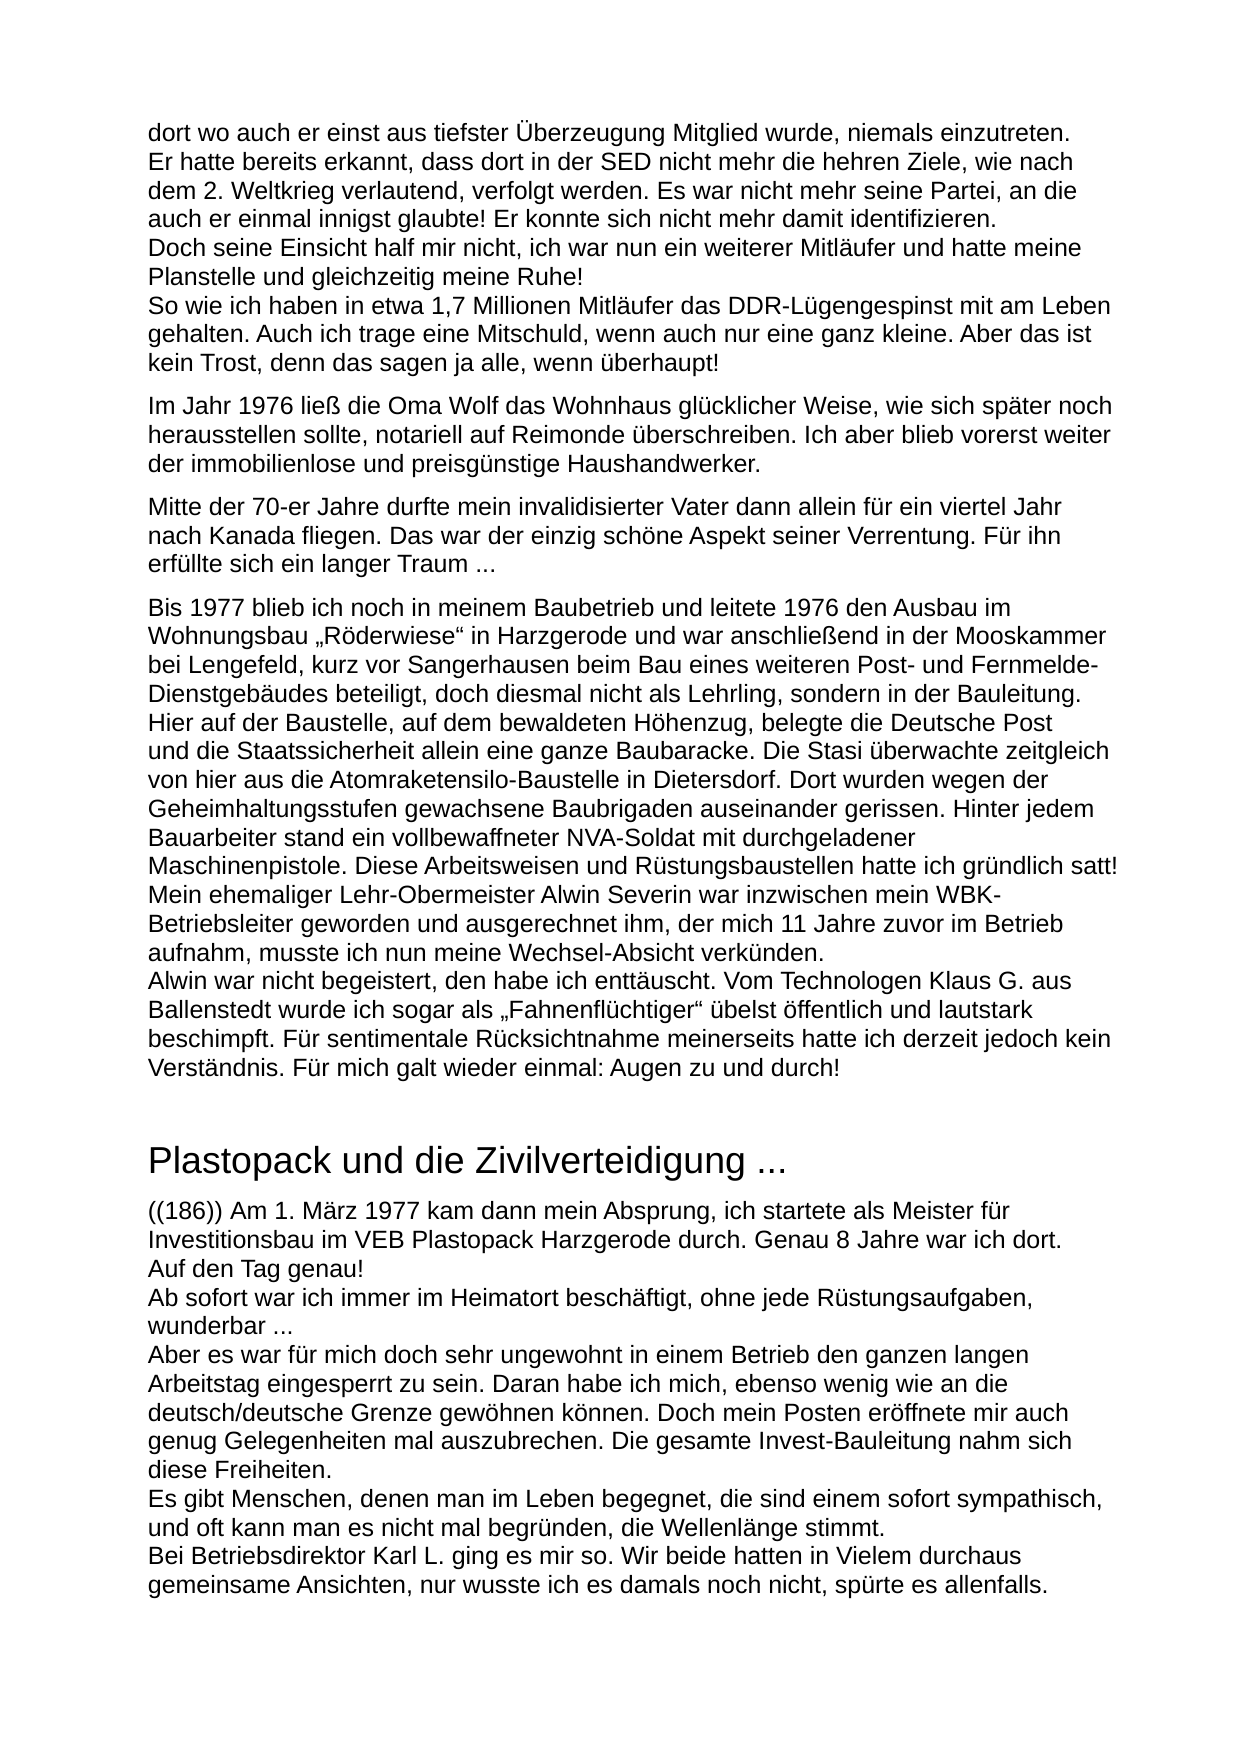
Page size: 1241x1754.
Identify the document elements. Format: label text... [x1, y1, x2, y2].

text und die Staatssicherheit allein eine ganze Baubaracke. Die Stasi überwachte zeitgleich von hier aus die Atomraketensilo-Baustelle in Dietersdorf. Dort wurden wegen der Geheimhaltungsstufen gewachsene Baubrigaden auseinander gerissen. Hinter jedem Bauarbeiter stand ein vollbewaffneter NVA-Soldat mit durchgeladener Maschinenpistole. Diese Arbeitsweisen und Rüstungsbaustellen hatte ich gründlich satt! [148, 736, 1119, 880]
text Doch seine Einsicht half mir nicht, ich war nun ein weiterer Mitläufer und hatte meine Planstelle und gleichzeitig meine Ruhe! [148, 233, 1119, 291]
text Plastopack und die Zivilverteidigung ... [148, 1139, 1119, 1182]
text ((186)) Am 1. März 1977 kam dann mein Absprung, ich startete als Meister für Investitionsbau im VEB Plastopack Harzgerode durch. Genau 8 Jahre war ich dort. [148, 1196, 1119, 1254]
text Alwin war nicht begeistert, den habe ich enttäuscht. Vom Technologen Klaus G. aus Ballenstedt wurde ich sogar als „Fahnenflüchtiger“ übelst öffentlich und lautstark beschimpft. Für sentimentale Rücksichtnahme meinerseits hatte ich derzeit jedoch kein Verständnis. Für mich galt wieder einmal: Augen zu und durch! [148, 966, 1119, 1081]
text Im Jahr 1976 ließ die Oma Wolf das Wohnhaus glücklicher Weise, wie sich später noch herausstellen sollte, notariell auf Reimonde überschreiben. Ich aber blieb vorerst weiter der immobilienlose und preisgünstige Haushandwerker. [148, 391, 1119, 477]
text Es gibt Menschen, denen man im Leben begegnet, die sind einem sofort sympathisch, und oft kann man es nicht mal begründen, die Wellenlänge stimmt. [148, 1484, 1119, 1541]
text Bei Betriebsdirektor Karl L. ging es mir so. Wir beide hatten in Vielem durchaus gemeinsame Ansichten, nur wusste ich es damals noch nicht, spürte es allenfalls. [148, 1541, 1119, 1599]
text So wie ich haben in etwa 1,7 Millionen Mitläufer das DDR-Lügengespinst mit am Leben gehalten. Auch ich trage eine Mitschuld, wenn auch nur eine ganz kleine. Aber das ist kein Trost, denn das sagen ja alle, wenn überhaupt! [148, 291, 1119, 377]
text Betriebsleiter geworden und ausgerechnet ihm, der mich 11 Jahre zuvor im Betrieb aufnahm, musste ich nun meine Wechsel-Absicht verkünden. [148, 909, 1119, 966]
text Auf den Tag genau! [148, 1254, 1119, 1282]
text Er hatte bereits erkannt, dass dort in der SED nicht mehr die hehren Ziele, wie nach dem 2. Weltkrieg verlautend, verfolgt werden. Es war nicht mehr seine Partei, an die auch er einmal innigst glaubte! Er konnte sich nicht mehr damit identifizieren. [148, 147, 1119, 233]
text dort wo auch er einst aus tiefster Überzeugung Mitglied wurde, niemals einzutreten. [148, 118, 1119, 147]
text Aber es war für mich doch sehr ungewohnt in einem Betrieb den ganzen langen Arbeitstag eingesperrt zu sein. Daran habe ich mich, ebenso wenig wie an die deutsch/deutsche Grenze gewöhnen können. Doch mein Posten eröffnete mir auch genug Gelegenheiten mal auszubrechen. Die gesamte Invest-Bauleitung nahm sich diese Freiheiten. [148, 1340, 1119, 1484]
text Mitte der 70-er Jahre durfte mein invalidisierter Vater dann allein für ein viertel Jahr nach Kanada fliegen. Das war der einzig schöne Aspekt seiner Verrentung. Für ihn erfüllte sich ein langer Traum ... [148, 492, 1119, 578]
text Ab sofort war ich immer im Heimatort beschäftigt, ohne jede Rüstungsaufgaben, wunderbar ... [148, 1282, 1119, 1340]
text Bis 1977 blieb ich noch in meinem Baubetrieb und leitete 1976 den Ausbau im Wohnungsbau „Röderwiese“ in Harzgerode und war anschließend in der Mooskammer bei Lengefeld, kurz vor Sangerhausen beim Bau eines weiteren Post- und Fernmelde-Dienstgebäudes beteiligt, doch diesmal nicht als Lehrling, sondern in der Bauleitung. [148, 592, 1119, 707]
text Hier auf der Baustelle, auf dem bewaldeten Höhenzug, belegte die Deutsche Post [148, 707, 1119, 736]
text Mein ehemaliger Lehr-Obermeister Alwin Severin war inzwischen mein WBK- [148, 880, 1119, 909]
